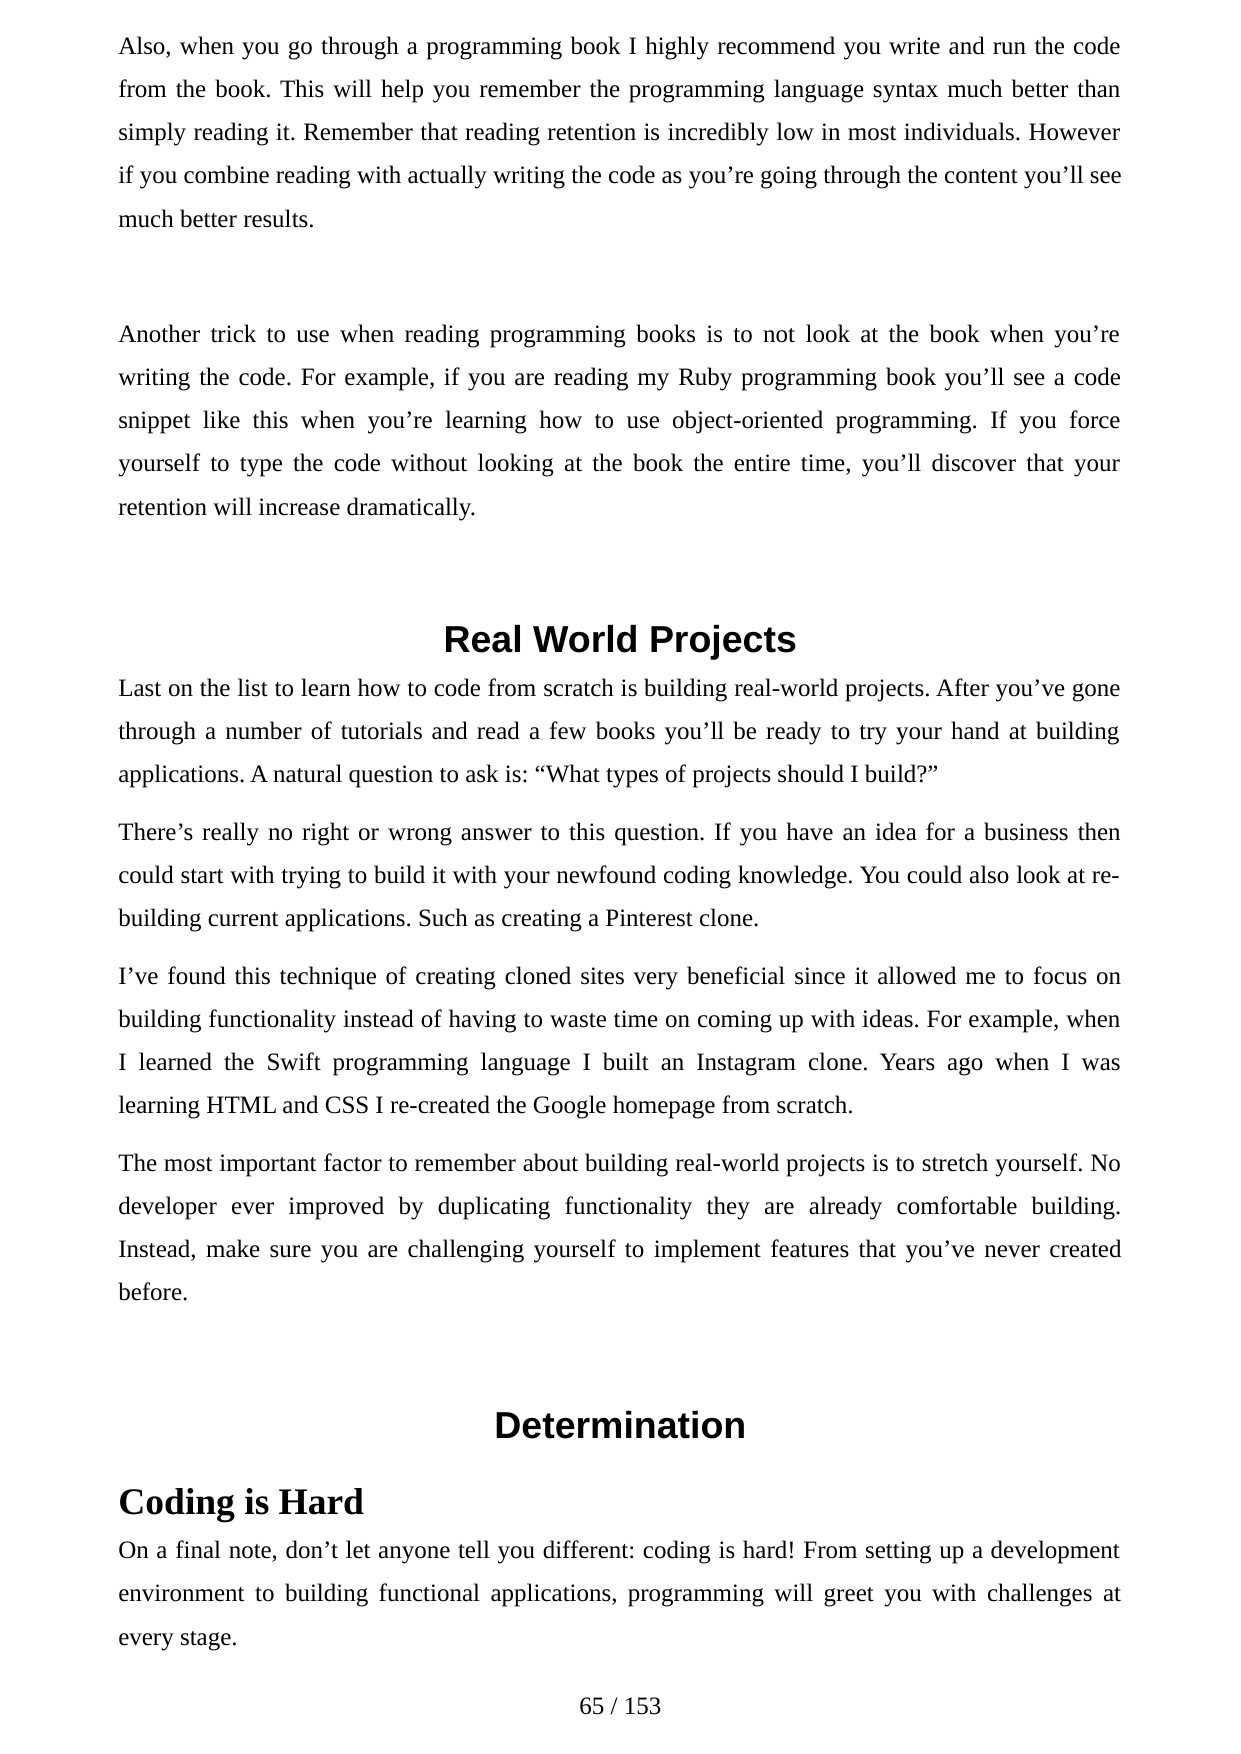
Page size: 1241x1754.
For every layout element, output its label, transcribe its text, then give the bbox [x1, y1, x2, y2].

subtitle Coding is Hard [118, 1480, 1122, 1523]
text On a final note, don’t let anyone tell you different: coding is hard! From setting up a development environment to building functional applications, programming will greet you with challenges at every stage. [118, 1535, 1122, 1650]
text Last on the list to learn how to code from scratch is building real-world projects. After you’ve gone through a number of tutorials and read a few books you’ll be ready to try your hand at building applications. A natural question to ask is: “What types of projects should I build?” [118, 673, 1122, 788]
subtitle Real World Projects [118, 617, 1122, 661]
text The most important factor to remember about building real-world projects is to stretch yourself. No developer ever improved by duplicating functionality they are already comfortable building. Instead, make sure you are challenging yourself to implement features that you’ve never created before. [118, 1148, 1122, 1306]
subtitle Determination [118, 1403, 1122, 1446]
text Another trick to use when reading programming books is to not look at the book when you’re writing the code. For example, if you are reading my Ruby programming book you’ll see a code snippet like this when you’re learning how to use object-oriented programming. If you force yourself to type the code without looking at the book the entire time, you’ll discover that your retention will increase dramatically. [118, 319, 1122, 520]
text There’s really no right or wrong answer to this question. If you have an idea for a business then could start with trying to build it with your newfound coding knowledge. You could also look at re-building current applications. Such as creating a Pinterest clone. [118, 817, 1122, 932]
text I’ve found this technique of creating cloned sites very beneficial since it allowed me to focus on building functionality instead of having to waste time on coming up with ideas. For example, when I learned the Swift programming language I built an Instagram clone. Years ago when I was learning HTML and CSS I re-created the Google homepage from scratch. [118, 961, 1122, 1119]
text Also, when you go through a programming book I highly recommend you write and run the code from the book. This will help you remember the programming language syntax much better than simply reading it. Remember that reading retention is incredibly low in most individuals. However if you combine reading with actually writing the code as you’re going through the content you’ll see much better results. [118, 31, 1122, 232]
